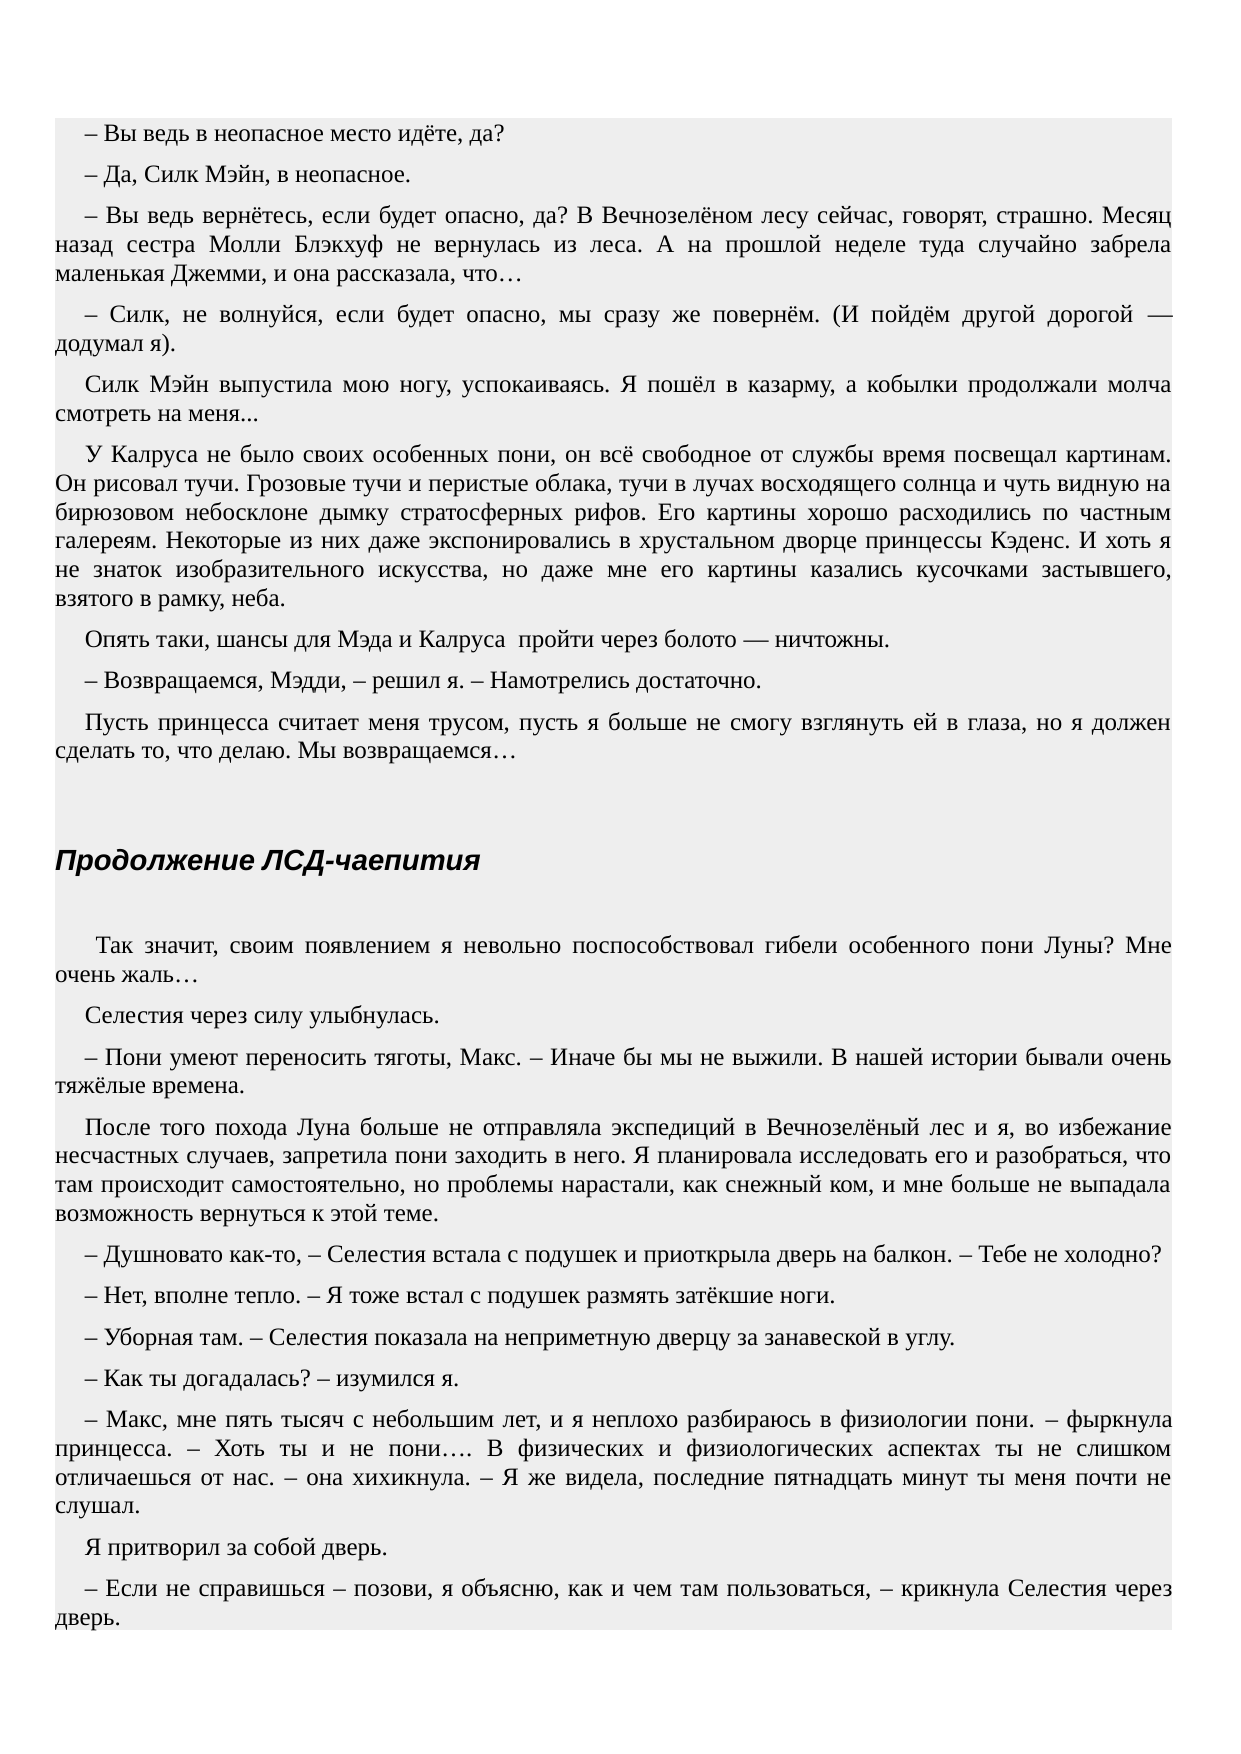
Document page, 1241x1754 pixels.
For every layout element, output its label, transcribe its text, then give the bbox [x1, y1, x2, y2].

text Я притворил за собой дверь. [55, 1532, 1172, 1560]
text – Силк, не волнуйся, если будет опасно, мы сразу же повернём. (И пойдём другой дорогой — додумал я). [55, 299, 1172, 357]
text Опять таки, шансы для Мэда и Калруса пройти через болото — ничтожны. [55, 624, 1172, 653]
text Селестия через силу улыбнулась. [55, 1000, 1172, 1029]
text – Если не справишься – позови, я объясню, как и чем там пользоваться, – крикнула Селестия через дверь. [55, 1573, 1172, 1630]
text – Вы ведь вернётесь, если будет опасно, да? В Вечнозелёном лесу сейчас, говорят, страшно. Месяц назад сестра Молли Блэкхуф не вернулась из леса. А на прошлой неделе туда случайно забрела маленькая Джемми, и она рассказала, что… [55, 201, 1172, 287]
text После того похода Луна больше не отправляла экспедиций в Вечнозелёный лес и я, во избежание несчастных случаев, запретила пони заходить в него. Я планировала исследовать его и разобраться, что там происходит самостоятельно, но проблемы нарастали, как снежный ком, и мне больше не выпадала возможность вернуться к этой теме. [55, 1112, 1172, 1227]
text – Возвращаемся, Мэдди, – решил я. – Намотрелись достаточно. [55, 666, 1172, 694]
text У Калруса не было своих особенных пони, он всё свободное от службы время посвещал картинам. Он рисовал тучи. Грозовые тучи и перистые облака, тучи в лучах восходящего солнца и чуть видную на бирюзовом небосклоне дымку стратосферных рифов. Его картины хорошо расходились по частным галереям. Некоторые из них даже экспонировались в хрустальном дворце принцессы Кэденс. И хоть я не знаток изобразительного искусства, но даже мне его картины казались кусочками застывшего, взятого в рамку, неба. [55, 439, 1172, 612]
text – Макс, мне пять тысяч с небольшим лет, и я неплохо разбираюсь в физиологии пони. – фыркнула принцесса. – Хоть ты и не пони…. В физических и физиологических аспектах ты не слишком отличаешься от нас. – она хихикнула. – Я же видела, последние пятнадцать минут ты меня почти не слушал. [55, 1404, 1172, 1519]
text – Душновато как-то, – Селестия встала с подушек и приоткрыла дверь на балкон. – Тебе не холодно? [55, 1239, 1172, 1268]
text – Уборная там. – Селестия показала на неприметную дверцу за занавеской в углу. [55, 1322, 1172, 1350]
text Так значит, своим появлением я невольно поспособствовал гибели особенного пони Луны? Мне очень жаль… [55, 930, 1172, 988]
text Силк Мэйн выпустила мою ногу, успокаиваясь. Я пошёл в казарму, а кобылки продолжали молча смотреть на меня... [55, 369, 1172, 427]
text – Вы ведь в неопасное место идёте, да? [55, 118, 1172, 147]
text – Да, Силк Мэйн, в неопасное. [55, 159, 1172, 188]
subtitle Продолжение ЛСД-чаепития [55, 843, 1172, 877]
text – Как ты догадалась? – изумился я. [55, 1363, 1172, 1392]
text Пусть принцесса считает меня трусом, пусть я больше не смогу взглянуть ей в глаза, но я должен сделать то, что делаю. Мы возвращаемся… [55, 707, 1172, 764]
text – Пони умеют переносить тяготы, Макс. – Иначе бы мы не выжили. В нашей истории бывали очень тяжёлые времена. [55, 1042, 1172, 1099]
text – Нет, вполне тепло. – Я тоже встал с подушек размять затёкшие ноги. [55, 1280, 1172, 1309]
